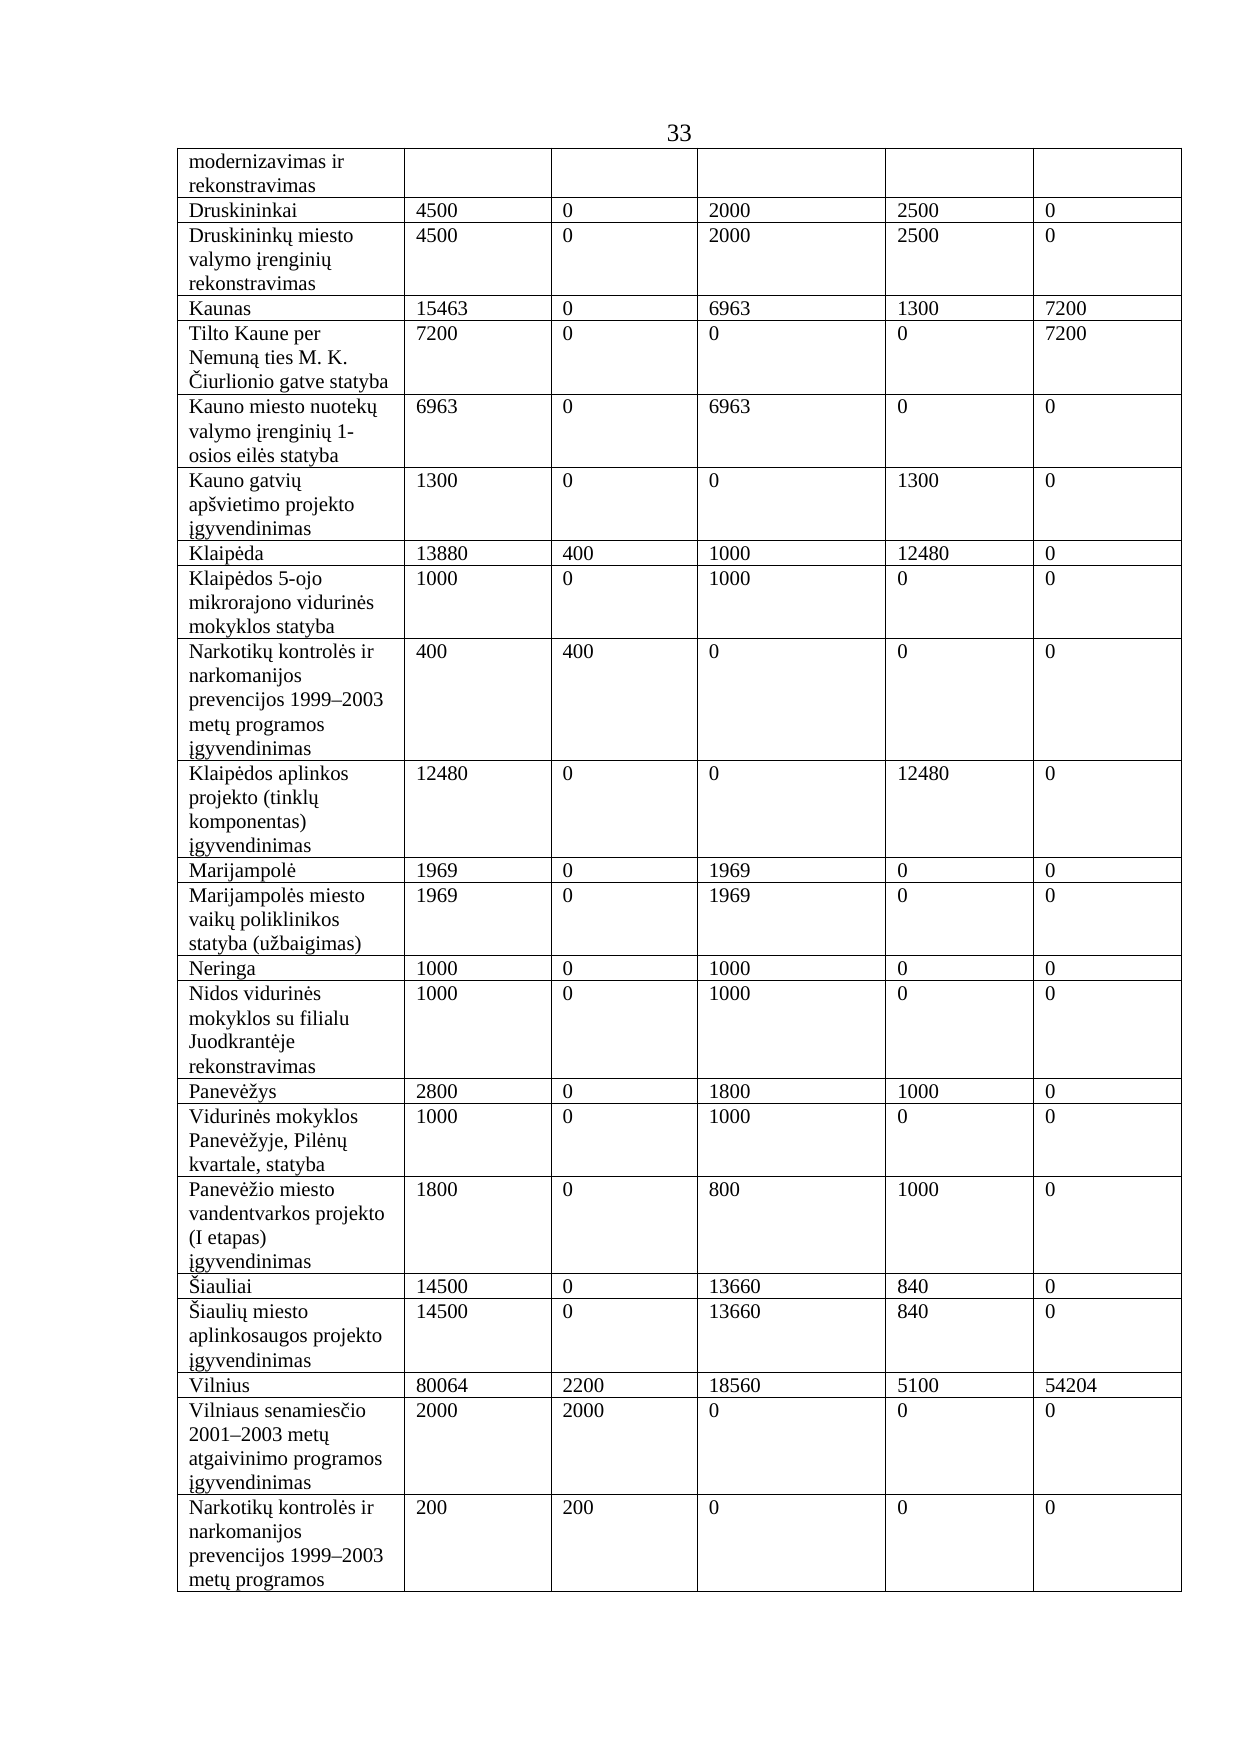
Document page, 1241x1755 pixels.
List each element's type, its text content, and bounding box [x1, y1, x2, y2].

table_cell [698, 149, 885, 197]
table_cell 2000 [552, 1398, 697, 1494]
table_cell Narkotikų kontrolės ir narkomanijos prevencijos 1999–2003 metų programos [178, 1495, 404, 1591]
table_cell 0 [886, 1495, 1033, 1591]
table_cell 400 [552, 541, 697, 565]
table_cell 13660 [698, 1299, 885, 1372]
table_cell 0 [1034, 566, 1181, 638]
table_cell Tilto Kaune per Nemuną ties M. K. Čiurlionio gatve statyba [178, 321, 404, 393]
table_cell 15463 [405, 296, 551, 320]
table_cell 7200 [1034, 321, 1181, 393]
table_cell 0 [1034, 1274, 1181, 1298]
table_cell 0 [886, 981, 1033, 1078]
table_cell 0 [1034, 1299, 1181, 1372]
table_cell 200 [405, 1495, 551, 1591]
table_cell 5100 [886, 1373, 1033, 1397]
table_cell 0 [698, 1495, 885, 1591]
table_cell 0 [552, 468, 697, 540]
table_cell Klaipėda [178, 541, 404, 565]
table_cell 0 [1034, 639, 1181, 759]
table_cell 0 [552, 198, 697, 222]
table_cell 0 [552, 296, 697, 320]
table_cell 0 [1034, 883, 1181, 955]
table_cell 2200 [552, 1373, 697, 1397]
table_cell Vilnius [178, 1373, 404, 1397]
table_cell 0 [1034, 1079, 1181, 1103]
table_cell 13660 [698, 1274, 885, 1298]
table_cell 6963 [405, 395, 551, 467]
table_cell 14500 [405, 1299, 551, 1372]
table_cell 0 [552, 883, 697, 955]
table_cell Klaipėdos aplinkos projekto (tinklų komponentas) įgyvendinimas [178, 761, 404, 857]
table_cell Druskininkai [178, 198, 404, 222]
table_cell 7200 [405, 321, 551, 393]
table_cell 0 [698, 468, 885, 540]
table_cell 0 [1034, 223, 1181, 295]
table_cell 0 [552, 1079, 697, 1103]
table_cell 0 [886, 321, 1033, 393]
table_cell 0 [1034, 1495, 1181, 1591]
table_cell 1000 [698, 541, 885, 565]
table_cell 0 [1034, 981, 1181, 1078]
table_cell Panevėžio miesto vandentvarkos projekto (I etapas) įgyvendinimas [178, 1177, 404, 1273]
table_cell Kaunas [178, 296, 404, 320]
table_cell 2500 [886, 223, 1033, 295]
table_cell [552, 149, 697, 197]
table_cell 2000 [698, 223, 885, 295]
table_cell 1000 [886, 1177, 1033, 1273]
table_cell 6963 [698, 395, 885, 467]
table_cell 0 [698, 761, 885, 857]
table_cell 2000 [698, 198, 885, 222]
table_cell 1000 [698, 1104, 885, 1176]
table_cell Vidurinės mokyklos Panevėžyje, Pilėnų kvartale, statyba [178, 1104, 404, 1176]
table_cell 0 [552, 761, 697, 857]
table_cell 18560 [698, 1373, 885, 1397]
table_cell 0 [552, 1177, 697, 1273]
table_cell 0 [886, 639, 1033, 759]
table_cell 0 [1034, 198, 1181, 222]
table_cell 12480 [886, 541, 1033, 565]
table_cell Marijampolė [178, 858, 404, 882]
table_cell 80064 [405, 1373, 551, 1397]
table_cell 0 [552, 321, 697, 393]
table_cell 840 [886, 1299, 1033, 1372]
table_cell 2500 [886, 198, 1033, 222]
table_cell 2800 [405, 1079, 551, 1103]
table_cell 0 [552, 566, 697, 638]
table_cell 0 [1034, 1104, 1181, 1176]
table_cell [886, 149, 1033, 197]
table_cell Šiaulių miesto aplinkosaugos projekto įgyvendinimas [178, 1299, 404, 1372]
table_cell 2000 [405, 1398, 551, 1494]
table_cell 0 [886, 883, 1033, 955]
table_cell 1800 [698, 1079, 885, 1103]
table_cell 1300 [886, 296, 1033, 320]
table_cell 0 [552, 1104, 697, 1176]
table_cell Klaipėdos 5-ojo mikrorajono vidurinės mokyklos statyba [178, 566, 404, 638]
table_cell 54204 [1034, 1373, 1181, 1397]
table_cell 0 [552, 1299, 697, 1372]
table_cell 0 [886, 858, 1033, 882]
table_cell 0 [552, 223, 697, 295]
table_cell 14500 [405, 1274, 551, 1298]
table_cell 0 [552, 395, 697, 467]
table_cell 0 [1034, 761, 1181, 857]
table_cell 7200 [1034, 296, 1181, 320]
table_cell Kauno miesto nuotekų valymo įrenginių 1-osios eilės statyba [178, 395, 404, 467]
table_cell 0 [1034, 1398, 1181, 1494]
table_cell 0 [886, 1398, 1033, 1494]
table_cell 0 [552, 981, 697, 1078]
table_cell 0 [1034, 395, 1181, 467]
table_cell 1000 [405, 566, 551, 638]
table_cell 0 [1034, 541, 1181, 565]
table_cell 200 [552, 1495, 697, 1591]
table_cell 12480 [405, 761, 551, 857]
table_cell 840 [886, 1274, 1033, 1298]
table_cell 6963 [698, 296, 885, 320]
table_cell 1000 [405, 956, 551, 980]
table_cell Neringa [178, 956, 404, 980]
table_cell 0 [698, 321, 885, 393]
table_cell 4500 [405, 223, 551, 295]
table_cell 0 [886, 956, 1033, 980]
table_cell Nidos vidurinės mokyklos su filialu Juodkrantėje rekonstravimas [178, 981, 404, 1078]
table_cell Kauno gatvių apšvietimo projekto įgyvendinimas [178, 468, 404, 540]
table_cell 400 [552, 639, 697, 759]
table_cell 0 [552, 1274, 697, 1298]
table_cell 1969 [405, 883, 551, 955]
table_cell 0 [886, 395, 1033, 467]
table_cell 0 [1034, 858, 1181, 882]
table_cell 800 [698, 1177, 885, 1273]
table_cell 400 [405, 639, 551, 759]
table_cell [405, 149, 551, 197]
table_cell 13880 [405, 541, 551, 565]
table_cell 0 [886, 566, 1033, 638]
table_cell 0 [886, 1104, 1033, 1176]
table_cell [1034, 149, 1181, 197]
table_cell 1000 [698, 566, 885, 638]
table_cell Druskininkų miesto valymo įrenginių rekonstravimas [178, 223, 404, 295]
table_cell 12480 [886, 761, 1033, 857]
table_cell Šiauliai [178, 1274, 404, 1298]
table_cell 1969 [405, 858, 551, 882]
table_cell 0 [552, 858, 697, 882]
table_cell 1000 [698, 981, 885, 1078]
table_cell 1000 [405, 1104, 551, 1176]
table_cell 0 [698, 1398, 885, 1494]
table_cell Panevėžys [178, 1079, 404, 1103]
table_cell 1300 [405, 468, 551, 540]
table_cell 1000 [698, 956, 885, 980]
table_cell 0 [1034, 468, 1181, 540]
table_cell 4500 [405, 198, 551, 222]
table_cell Narkotikų kontrolės ir narkomanijos prevencijos 1999–2003 metų programos įgyvendinimas [178, 639, 404, 759]
table_cell 1000 [405, 981, 551, 1078]
table_cell 1800 [405, 1177, 551, 1273]
table_cell 1300 [886, 468, 1033, 540]
table_cell Marijampolės miesto vaikų poliklinikos statyba (užbaigimas) [178, 883, 404, 955]
table_cell 1000 [886, 1079, 1033, 1103]
table_cell 1969 [698, 858, 885, 882]
table_cell 0 [1034, 956, 1181, 980]
table_cell 0 [1034, 1177, 1181, 1273]
table_cell 0 [698, 639, 885, 759]
table_cell 0 [552, 956, 697, 980]
table_cell Vilniaus senamiesčio 2001–2003 metų atgaivinimo programos įgyvendinimas [178, 1398, 404, 1494]
table_cell modernizavimas ir rekonstravimas [178, 149, 404, 197]
table_cell 1969 [698, 883, 885, 955]
